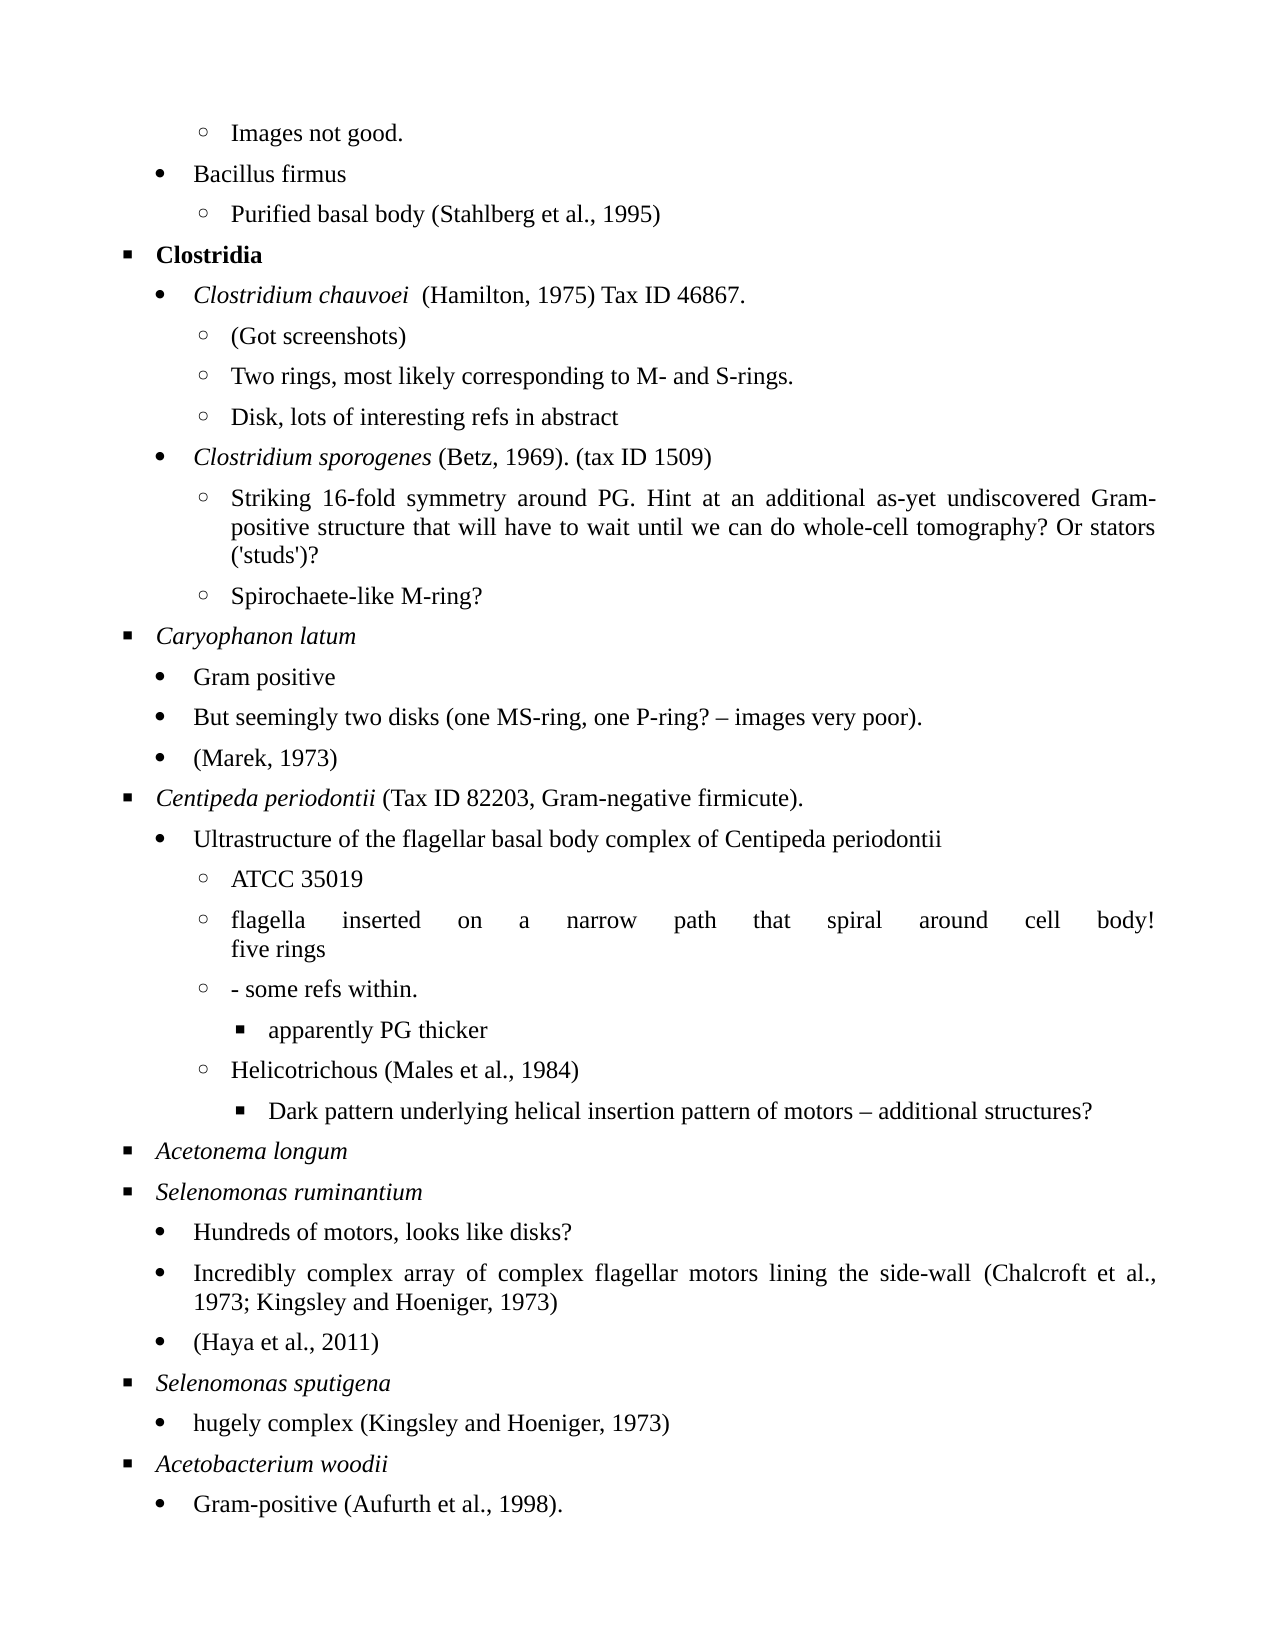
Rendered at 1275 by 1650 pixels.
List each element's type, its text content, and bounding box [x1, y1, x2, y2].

list (Marek, 1973) [156, 743, 1157, 772]
list Spirochaete-like M-ring? [193, 581, 1157, 609]
list Dark pattern underlying helical insertion pattern of motors – additional structures? [231, 1096, 1157, 1124]
list Helicotrichous (Males et al., 1984) [193, 1055, 1157, 1084]
list Striking 16-fold symmetry around PG. Hint at an additional as-yet undiscovered Gram-positive structure that will have to wait until we can do whole-cell tomography? Or stators ('studs')? [193, 483, 1157, 569]
list Purified basal body (Stahlberg et al., 1995) [193, 199, 1157, 228]
list Selenomonas sputigena [118, 1368, 1157, 1396]
list Two rings, most likely corresponding to M- and S-rings. [193, 361, 1157, 390]
list Clostridium sporogenes (Betz, 1969). (tax ID 1509) [156, 442, 1157, 471]
list Acetobacterium woodii [118, 1449, 1157, 1477]
list But seemingly two disks (one MS-ring, one P-ring? – images very poor). [156, 702, 1157, 731]
list hugely complex (Kingsley and Hoeniger, 1973) [156, 1408, 1157, 1437]
list Ultrastructure of the flagellar basal body complex of Centipeda periodontii [156, 824, 1157, 853]
list - some refs within. [193, 974, 1157, 1003]
list Gram positive [156, 662, 1157, 691]
list Hundreds of motors, looks like disks? [156, 1217, 1157, 1246]
list Selenomonas ruminantium [118, 1177, 1157, 1206]
list (Haya et al., 2011) [156, 1327, 1157, 1356]
list (Got screenshots) [193, 321, 1157, 349]
list Clostridium chauvoei (Hamilton, 1975) Tax ID 46867. [156, 280, 1157, 309]
list flagella inserted on a narrow path that spiral around cell body! five rings [193, 905, 1157, 962]
list apparently PG thicker [231, 1015, 1157, 1043]
list Gram-positive (Aufurth et al., 1998). [156, 1489, 1157, 1518]
list Clostridia [118, 240, 1157, 268]
list Caryophanon latum [118, 621, 1157, 650]
list Incredibly complex array of complex flagellar motors lining the side-wall (Chalcroft et al., 1973; Kingsley and Hoeniger, 1973) [156, 1258, 1157, 1315]
list Bacillus firmus [156, 159, 1157, 187]
list Images not good. [193, 118, 1157, 147]
list Acetonema longum [118, 1136, 1157, 1165]
list Disk, lots of interesting refs in abstract [193, 402, 1157, 431]
list ATCC 35019 [193, 864, 1157, 893]
list Centipeda periodontii (Tax ID 82203, Gram-negative firmicute). [118, 783, 1157, 812]
